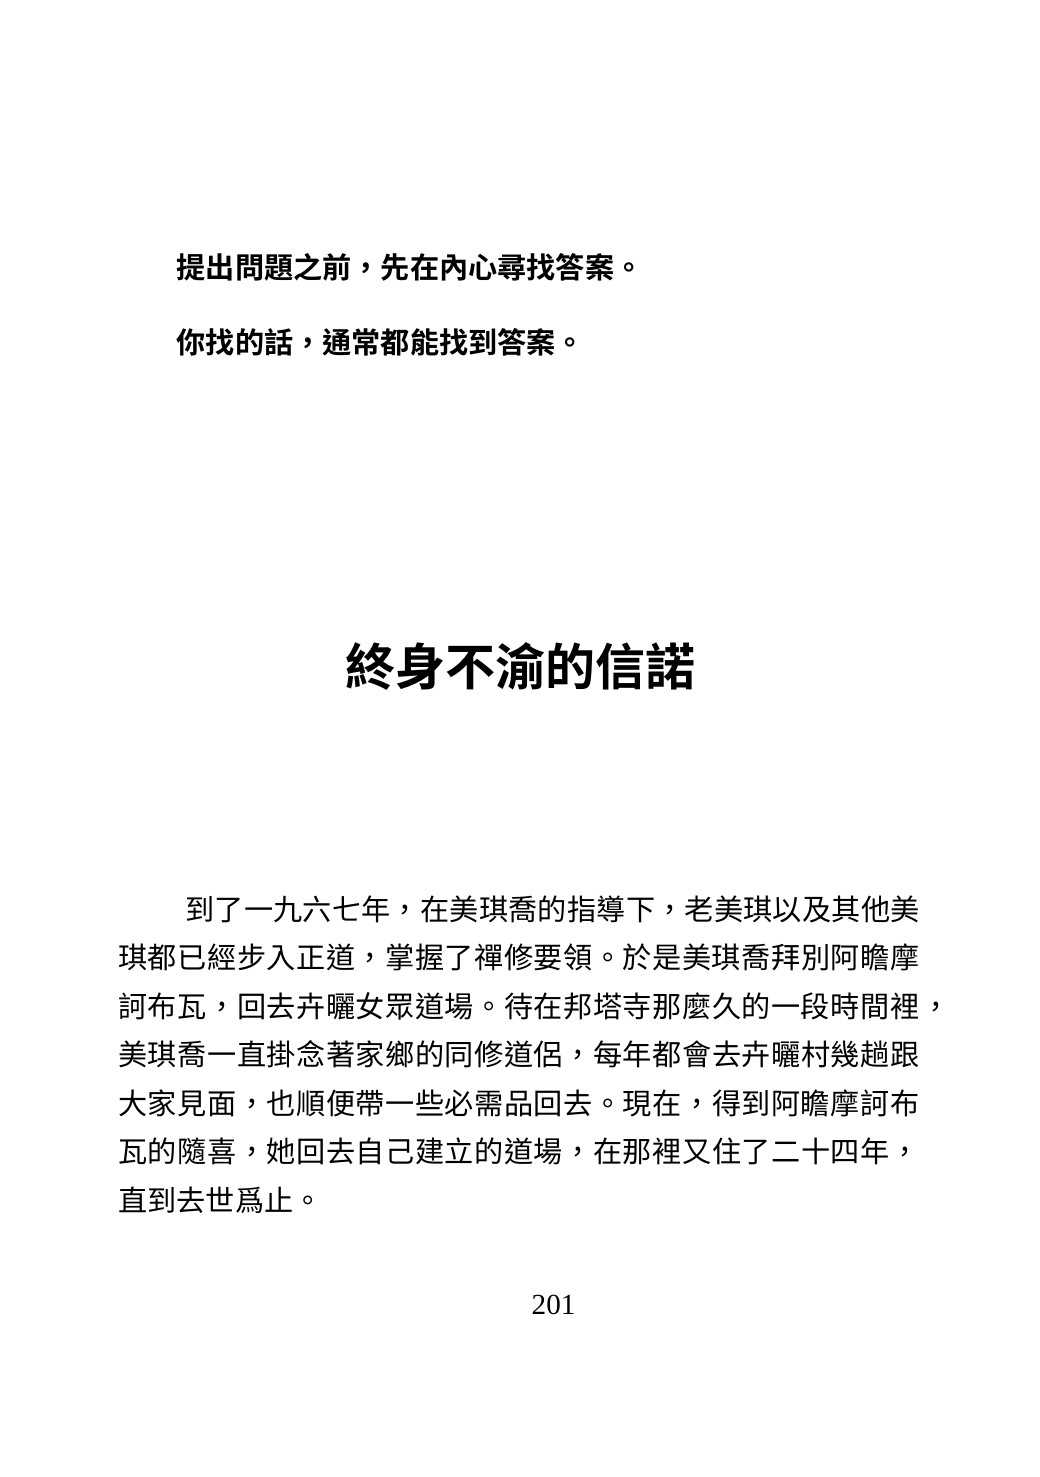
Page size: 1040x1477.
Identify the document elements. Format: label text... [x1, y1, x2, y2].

text 到了一九六七年，在美琪喬的指導下，老美琪以及其他美琪都已經步入正道，掌握了禪修要領。於是美琪喬拜別阿瞻摩訶布瓦，回去卉曬女眾道場。待在邦塔寺那麼久的一段時間裡，美琪喬一直掛念著家鄉的同修道侶，每年都會去卉曬村幾趟跟大家見面，也順便帶一些必需品回去。現在，得到阿瞻摩訶布瓦的隨喜，她回去自己建立的道場，在那裡又住了二十四年，直到去世爲止。 [118, 886, 921, 1220]
text 你找的話，通常都能找到答案。 [118, 320, 921, 362]
text 提出問題之前，先在內心尋找答案。 [118, 245, 921, 287]
subtitle 終身不渝的信諾 [118, 627, 921, 700]
